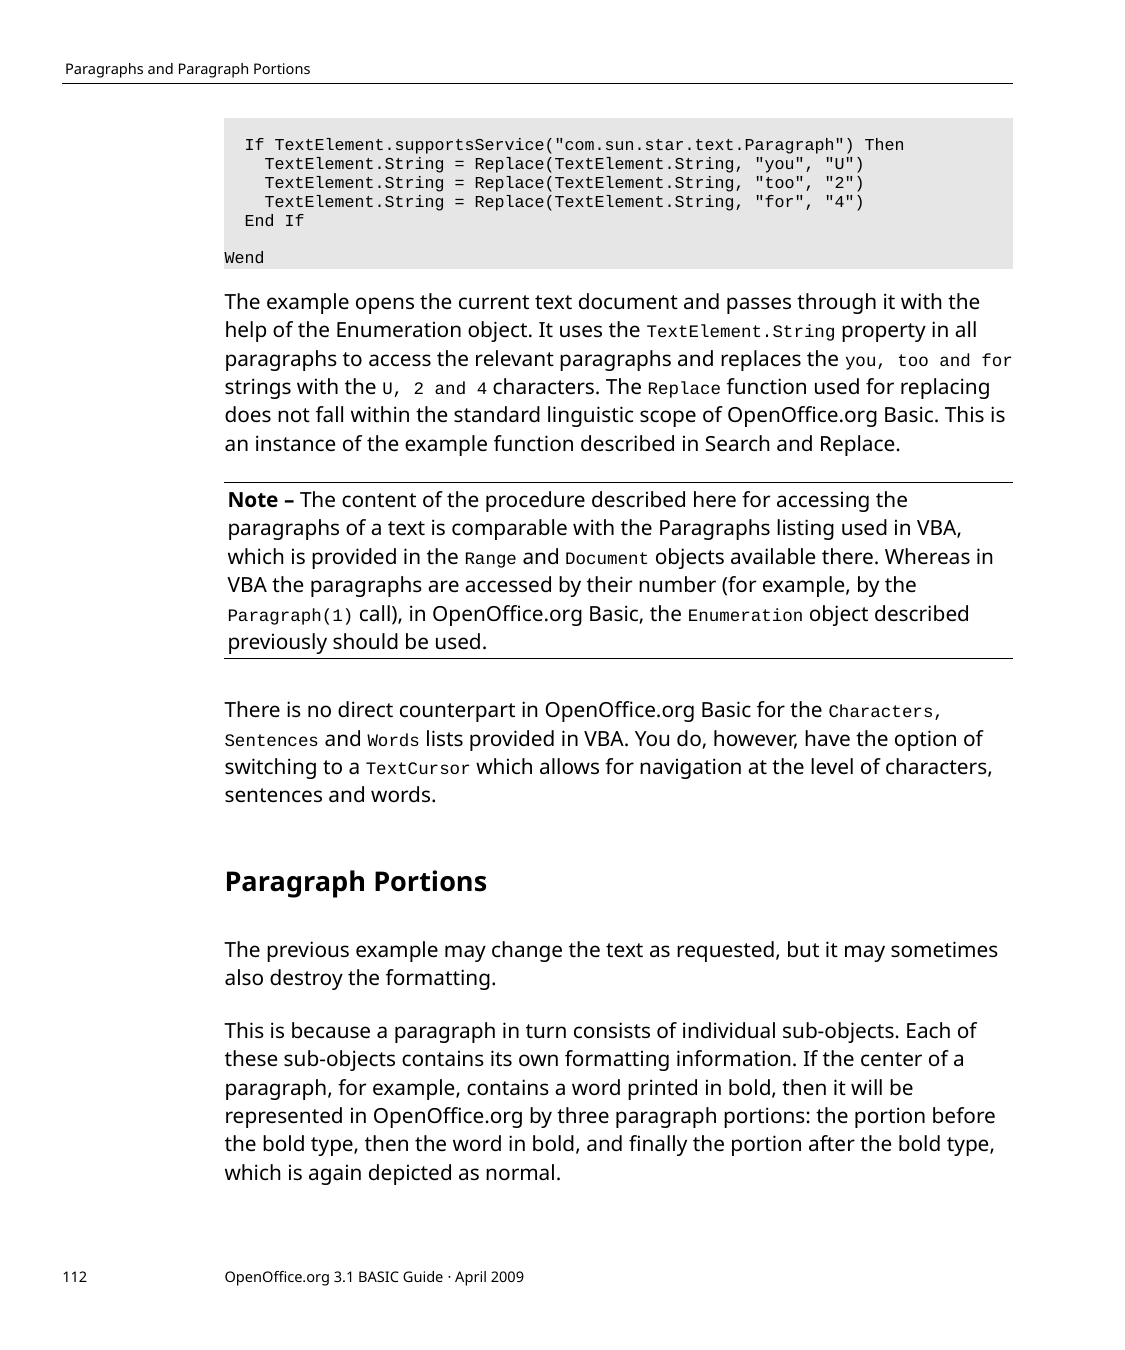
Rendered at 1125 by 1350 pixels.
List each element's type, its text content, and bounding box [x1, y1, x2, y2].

text The previous example may change the text as requested, but it may sometimes also destroy the formatting. [224, 935, 1013, 992]
list The content of the procedure described here for accessing the paragraphs of a text is comparable with the Paragraphs listing used in VBA, which is provided in the Range and Document objects available there. Whereas in VBA the paragraphs are accessed by their number (for example, by the Paragraph(1) call), in OpenOffice.org Basic, the Enumeration object described previously should be used. [224, 483, 1013, 658]
text There is no direct counterpart in OpenOffice.org Basic for the Characters, Sentences and Words lists provided in VBA. You do, however, have the option of switching to a TextCursor which allows for navigation at the level of characters, sentences and words. [224, 695, 1013, 809]
subtitle Paragraph Portions [224, 862, 1013, 899]
text The example opens the current text document and passes through it with the help of the Enumeration object. It uses the TextElement.String property in all paragraphs to access the relevant paragraphs and replaces the you, too and for strings with the U, 2 and 4 characters. The Replace function used for replacing does not fall within the standard linguistic scope of OpenOffice.org Basic. This is an instance of the example function described in Search and Replace. [224, 287, 1013, 457]
text This is because a paragraph in turn consists of individual sub-objects. Each of these sub-objects contains its own formatting information. If the center of a paragraph, for example, contains a word printed in bold, then it will be represented in OpenOffice.org by three paragraph portions: the portion before the bold type, then the word in bold, and finally the portion after the bold type, which is again depicted as normal. [224, 1016, 1013, 1186]
text If TextElement.supportsService("com.sun.star.text.Paragraph") Then TextElement.String = Replace(TextElement.String, "you", "U") TextElement.String = Replace(TextElement.String, "too", "2") TextElement.String = Replace(TextElement.String, "for", "4") End If Wend [224, 118, 1013, 269]
